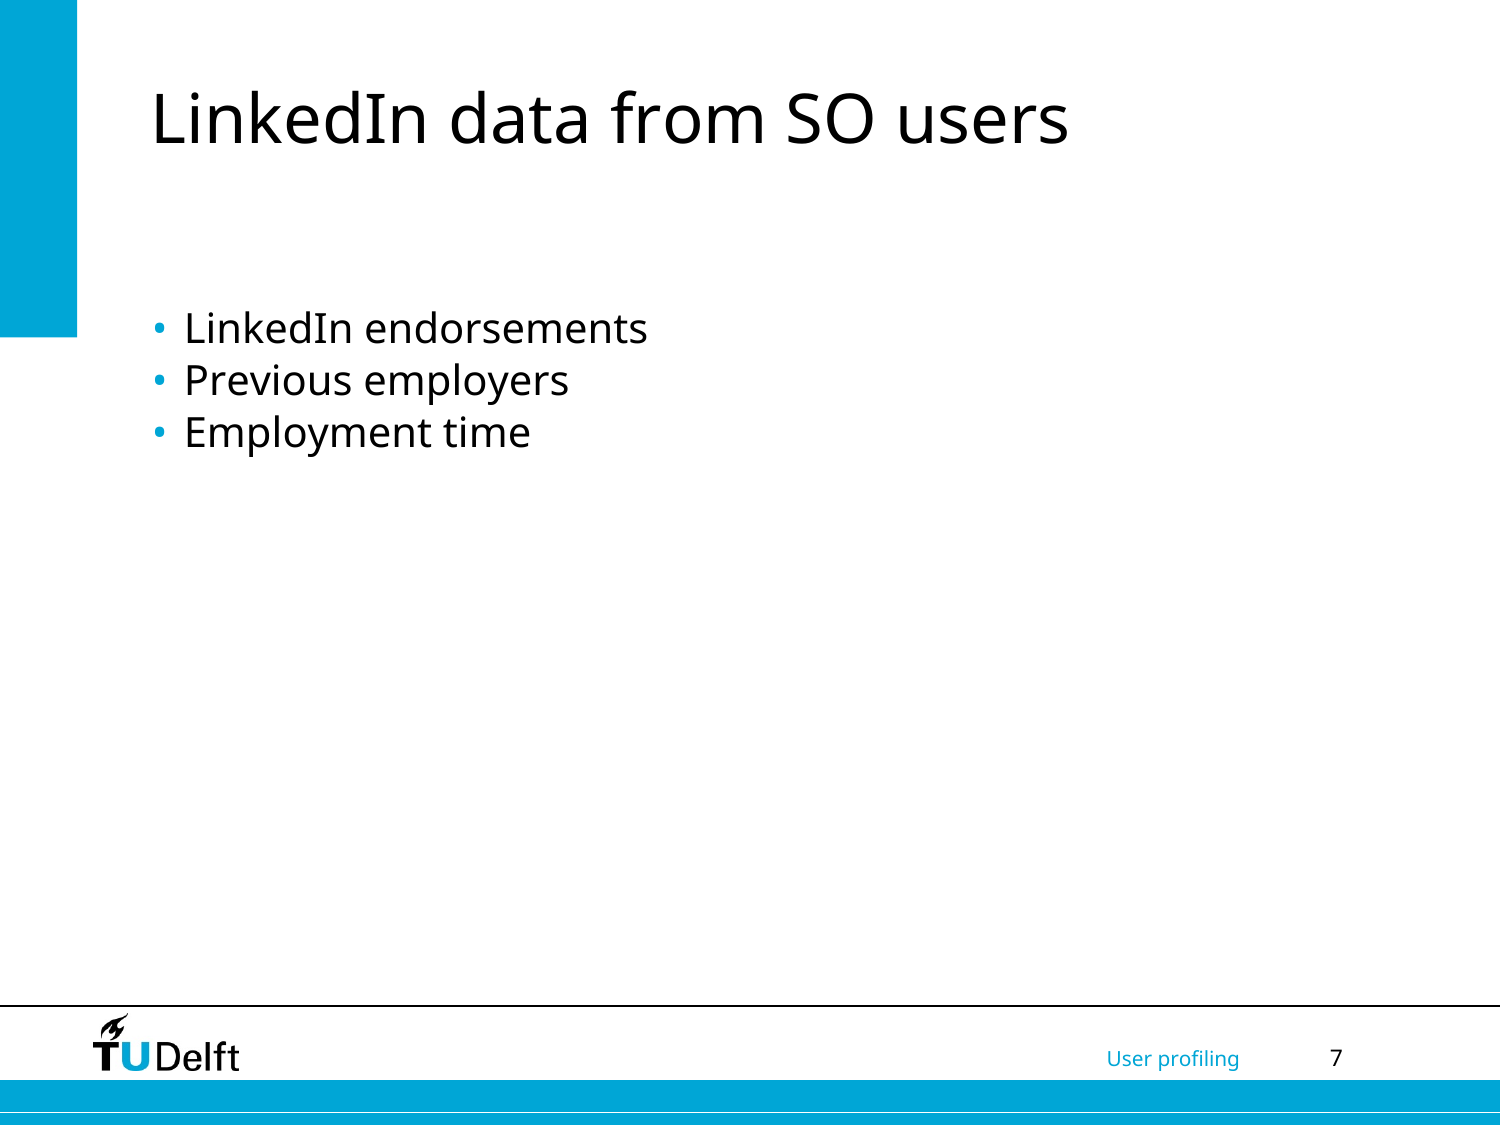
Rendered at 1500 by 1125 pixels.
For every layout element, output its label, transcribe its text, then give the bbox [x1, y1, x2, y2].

list LinkedIn endorsements Previous employers Employment time [151, 299, 1323, 876]
picture [93, 1013, 239, 1071]
title LinkedIn data from SO users [150, 74, 1326, 280]
